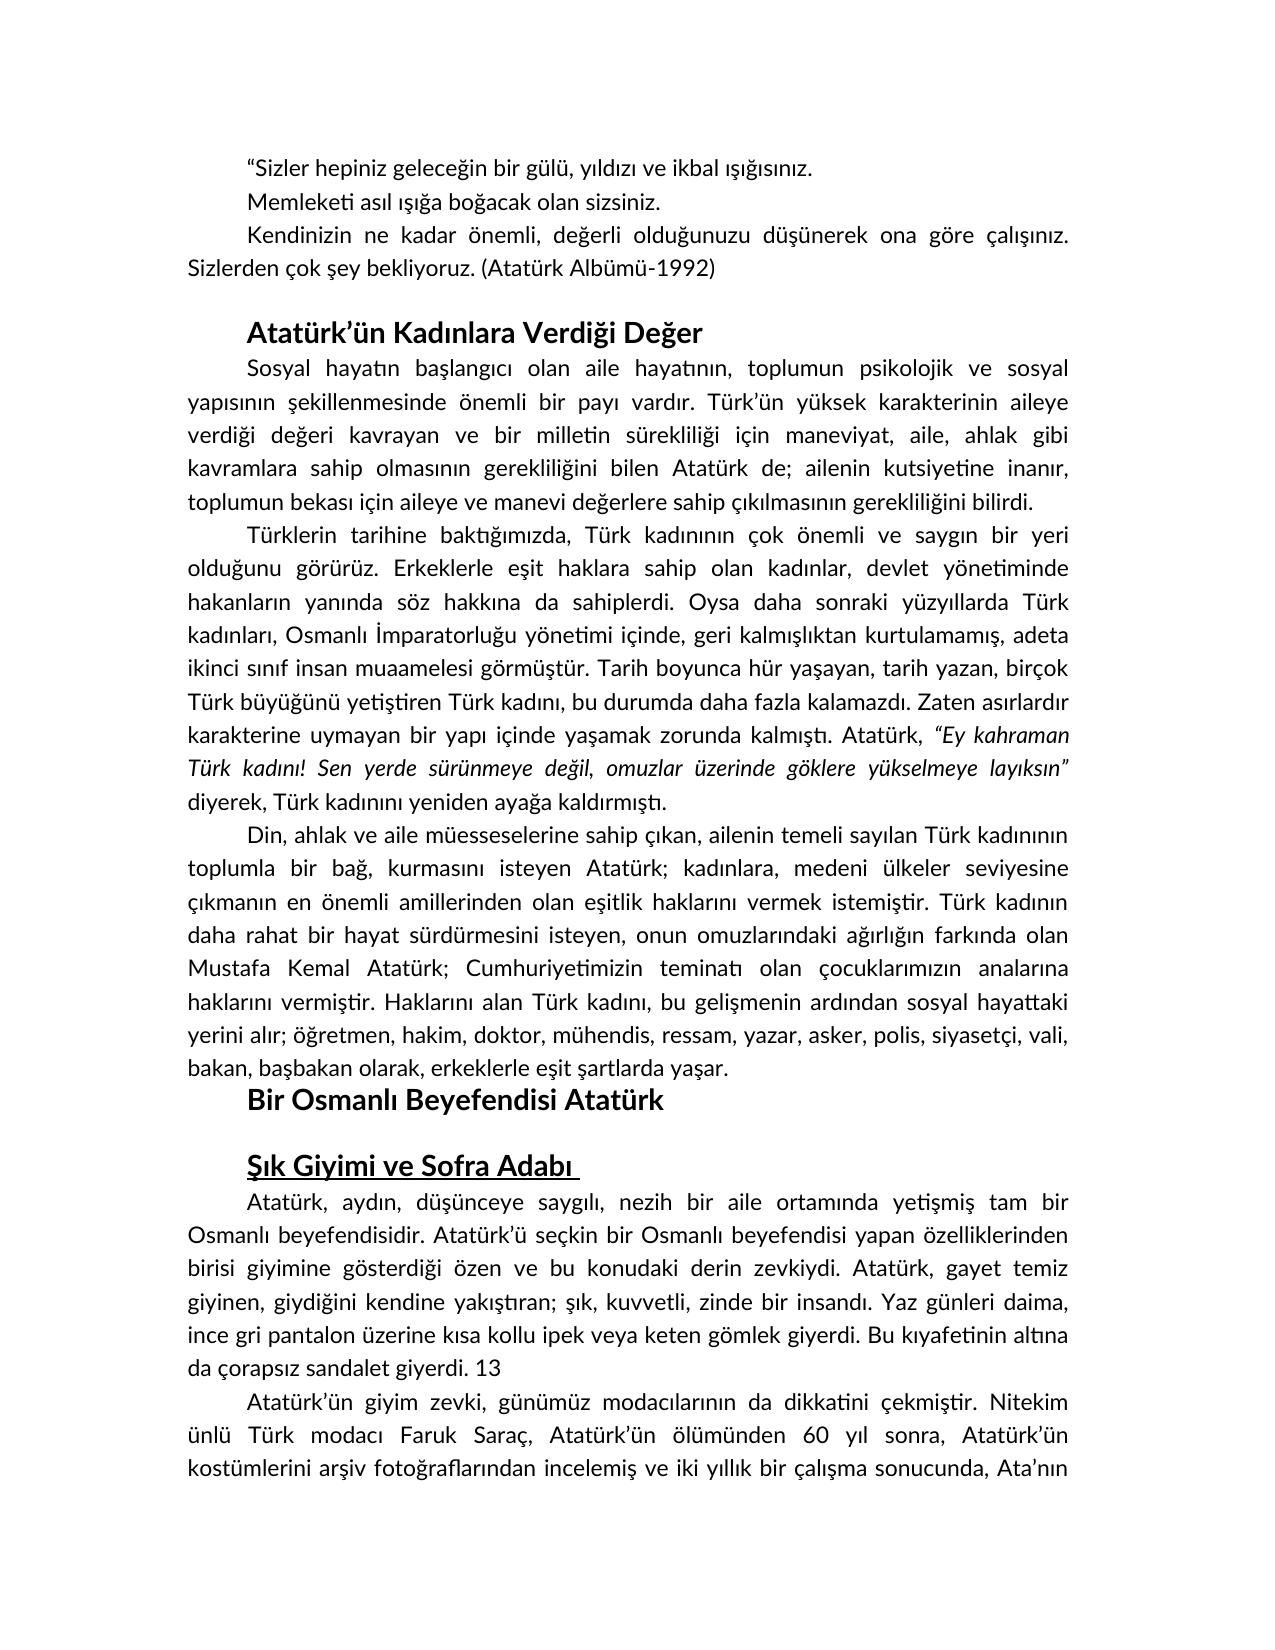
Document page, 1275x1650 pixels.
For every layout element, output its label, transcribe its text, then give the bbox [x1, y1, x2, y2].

text Türklerin tarihine baktığımızda, Türk kadınının çok önemli ve saygın bir yeri olduğunu görürüz. Erkeklerle eşit haklara sahip olan kadınlar, devlet yönetiminde hakanların yanında söz hakkına da sahiplerdi. Oysa daha sonraki yüzyıllarda Türk kadınları, Osmanlı İmparatorluğu yönetimi içinde, geri kalmışlıktan kurtulamamış, adeta ikinci sınıf insan muaamelesi görmüştür. Tarih boyunca hür yaşayan, tarih yazan, birçok Türk büyüğünü yetiştiren Türk kadını, bu durumda daha fazla kalamazdı. Zaten asırlardır karakterine uymayan bir yapı içinde yaşamak zorunda kalmıştı. Atatürk, “Ey kahraman Türk kadını! Sen yerde sürünmeye değil, omuzlar üzerinde göklere yükselmeye layıksın” diyerek, Türk kadınını yeniden ayağa kaldırmıştı. [187, 517, 1070, 817]
text Kendinizin ne kadar önemli, değerli olduğunuzu düşünerek ona göre çalışınız. Sizlerden çok şey bekliyoruz. (Atatürk Albümü-1992) [187, 217, 1070, 283]
text Şık Giyimi ve Sofra Adabı [187, 1150, 1070, 1183]
text Bir Osmanlı Beyefendisi Atatürk [187, 1083, 1070, 1117]
text Din, ahlak ve aile müesseselerine sahip çıkan, ailenin temeli sayılan Türk kadınının toplumla bir bağ, kurmasını isteyen Atatürk; kadınlara, medeni ülkeler seviyesine çıkmanın en önemli amillerinden olan eşitlik haklarını vermek istemiştir. Türk kadının daha rahat bir hayat sürdürmesini isteyen, onun omuzlarındaki ağırlığın farkında olan Mustafa Kemal Atatürk; Cumhuriyetimizin teminatı olan çocuklarımızın analarına haklarını vermiştir. Haklarını alan Türk kadını, bu gelişmenin ardından sosyal hayattaki yerini alır; öğretmen, hakim, doktor, mühendis, ressam, yazar, asker, polis, siyasetçi, vali, bakan, başbakan olarak, erkeklerle eşit şartlarda yaşar. [187, 817, 1070, 1083]
text Atatürk’ün Kadınlara Verdiği Değer [187, 317, 1070, 350]
text Memleketi asıl ışığa boğacak olan sizsiniz. [187, 183, 1070, 217]
text “Sizler hepiniz geleceğin bir gülü, yıldızı ve ikbal ışığısınız. [187, 150, 1070, 183]
text Atatürk’ün giyim zevki, günümüz modacılarının da dikkatini çekmiştir. Nitekim ünlü Türk modacı Faruk Saraç, Atatürk’ün ölümünden 60 yıl sonra, Atatürk’ün kostümlerini arşiv fotoğraflarından incelemiş ve iki yıllık bir çalışma sonucunda, Ata’nın [187, 1383, 1070, 1483]
text Atatürk, aydın, düşünceye saygılı, nezih bir aile ortamında yetişmiş tam bir Osmanlı beyefendisidir. Atatürk’ü seçkin bir Osmanlı beyefendisi yapan özelliklerinden birisi giyimine gösterdiği özen ve bu konudaki derin zevkiydi. Atatürk, gayet temiz giyinen, giydiğini kendine yakıştıran; şık, kuvvetli, zinde bir insandı. Yaz günleri daima, ince gri pantalon üzerine kısa kollu ipek veya keten gömlek giyerdi. Bu kıyafetinin altına da çorapsız sandalet giyerdi. 13 [187, 1183, 1070, 1383]
text Sosyal hayatın başlangıcı olan aile hayatının, toplumun psikolojik ve sosyal yapısının şekillenmesinde önemli bir payı vardır. Türk’ün yüksek karakterinin aileye verdiği değeri kavrayan ve bir milletin sürekliliği için maneviyat, aile, ahlak gibi kavramlara sahip olmasının gerekliliğini bilen Atatürk de; ailenin kutsiyetine inanır, toplumun bekası için aileye ve manevi değerlere sahip çıkılmasının gerekliliğini bilirdi. [187, 350, 1070, 517]
